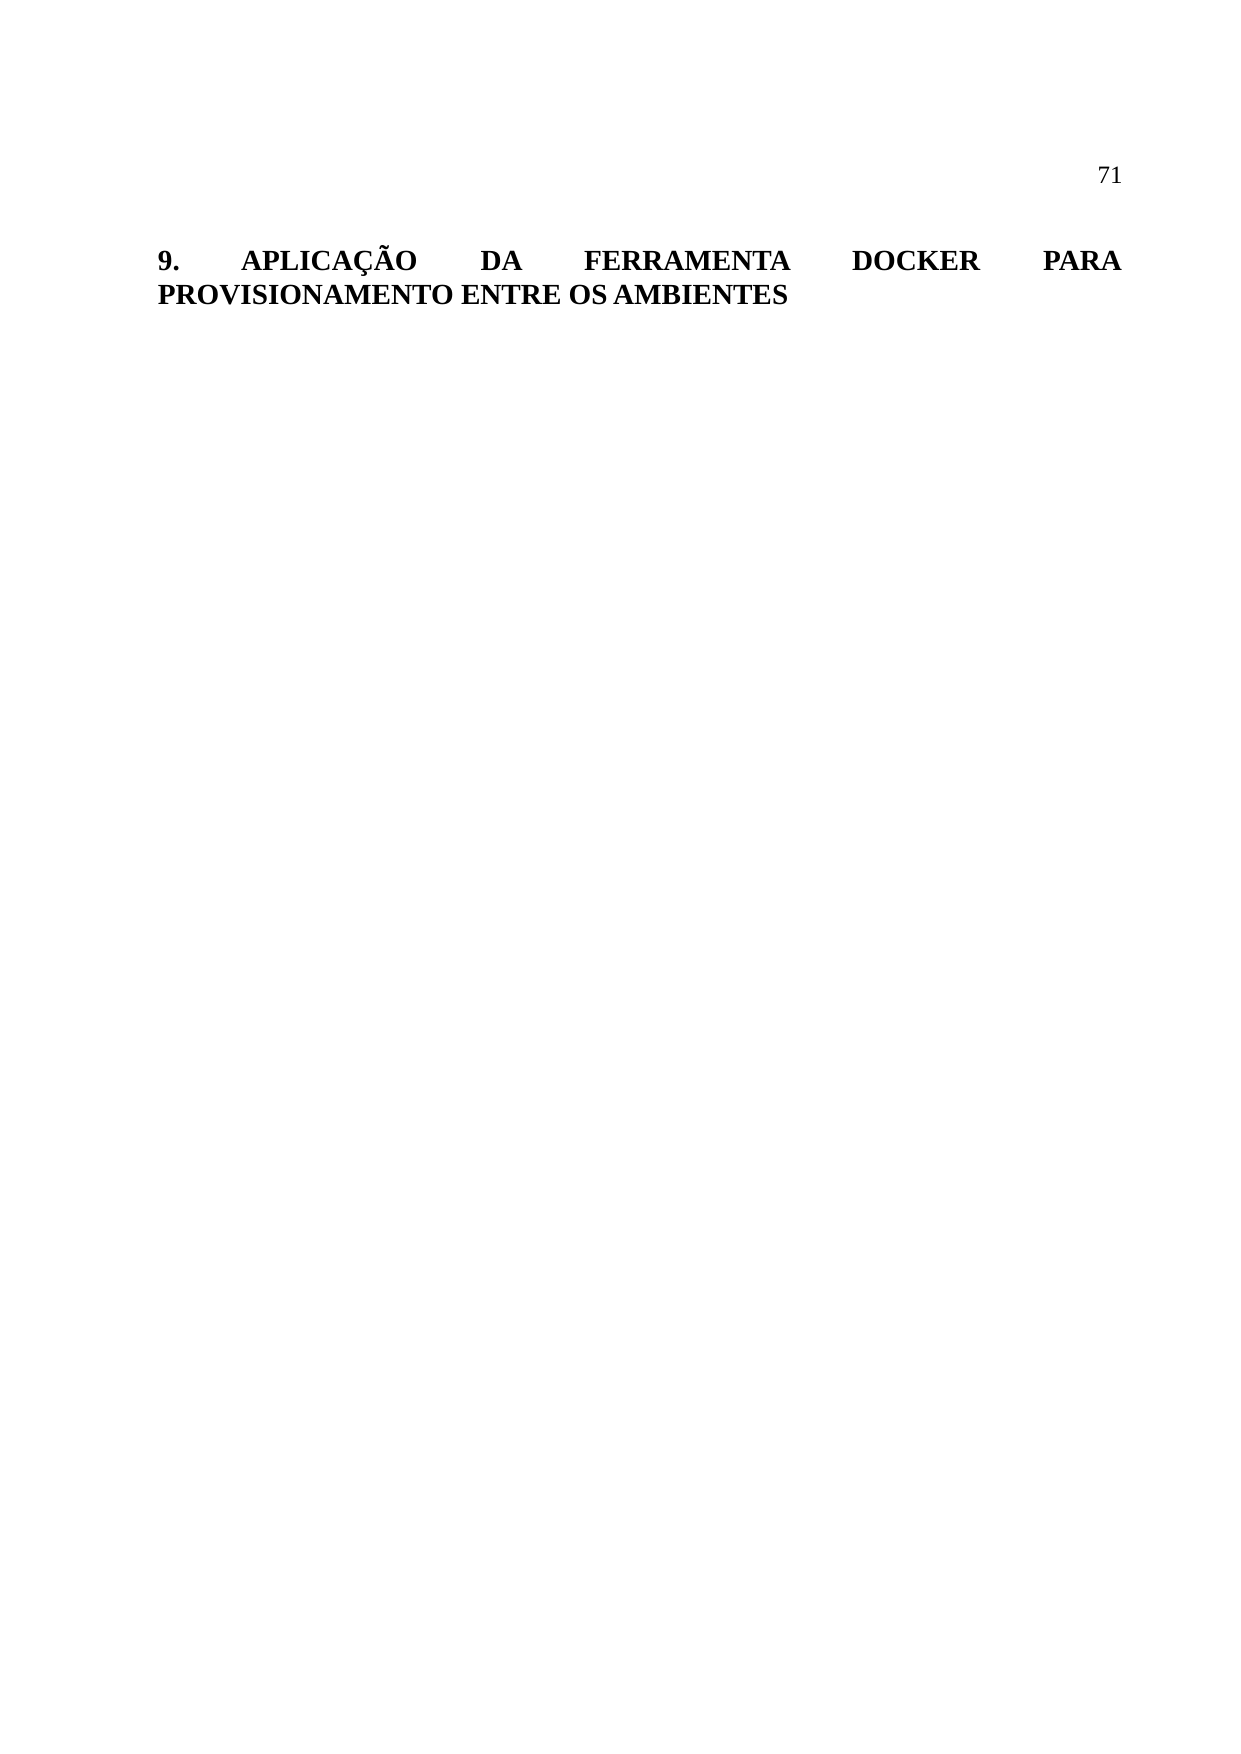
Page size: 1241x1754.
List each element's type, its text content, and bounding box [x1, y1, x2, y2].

subtitle 9. APLICAÇÃO DA FERRAMENTA DOCKER PARA PROVISIONAMENTO ENTRE OS AMBIENTES [158, 243, 1122, 311]
